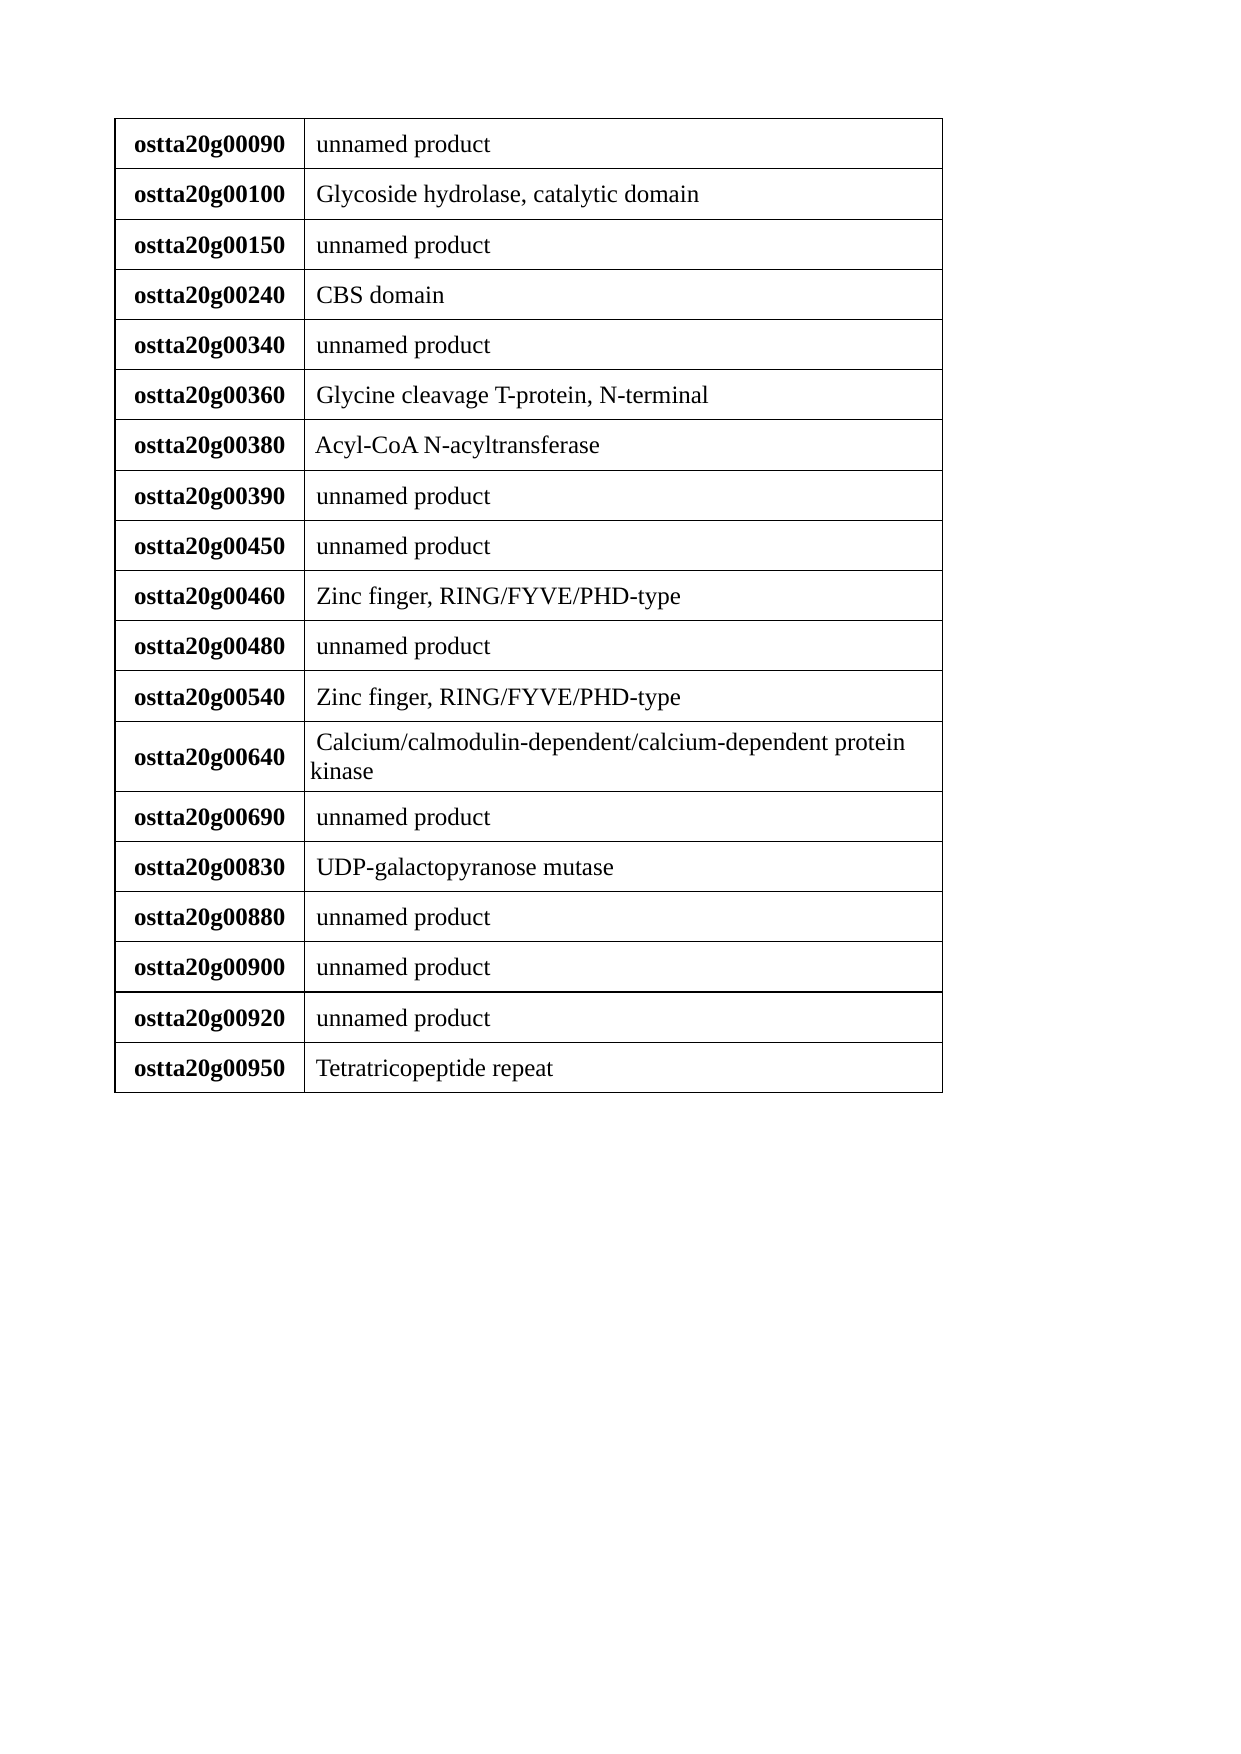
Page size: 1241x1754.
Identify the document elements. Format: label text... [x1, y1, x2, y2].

table_cell unnamed product [305, 220, 942, 269]
table_cell ostta20g00100 [116, 169, 304, 218]
table_cell unnamed product [305, 993, 942, 1042]
table_cell unnamed product [305, 621, 942, 670]
table_cell ostta20g00540 [116, 671, 304, 721]
table_cell ostta20g00090 [116, 119, 304, 168]
table_cell Tetratricopeptide repeat [305, 1043, 942, 1092]
table_cell ostta20g00640 [116, 722, 304, 791]
table_cell Zinc finger, RING/FYVE/PHD-type [305, 671, 942, 721]
table_cell unnamed product [305, 892, 942, 941]
table_cell ostta20g00690 [116, 792, 304, 841]
table_cell CBS domain [305, 270, 942, 319]
table_cell ostta20g00390 [116, 471, 304, 520]
table_cell ostta20g00830 [116, 842, 304, 891]
table_cell ostta20g00240 [116, 270, 304, 319]
table_cell Zinc finger, RING/FYVE/PHD-type [305, 571, 942, 620]
table_cell UDP-galactopyranose mutase [305, 842, 942, 891]
table_cell unnamed product [305, 942, 942, 991]
table_cell unnamed product [305, 320, 942, 369]
table_cell Acyl-CoA N-acyltransferase [305, 420, 942, 469]
table_cell unnamed product [305, 521, 942, 570]
table_cell unnamed product [305, 792, 942, 841]
table_cell unnamed product [305, 471, 942, 520]
table_cell ostta20g00150 [116, 220, 304, 269]
table_cell ostta20g00450 [116, 521, 304, 570]
table_cell ostta20g00900 [116, 942, 304, 991]
table_cell ostta20g00360 [116, 370, 304, 419]
table_cell ostta20g00950 [116, 1043, 304, 1092]
table_cell ostta20g00880 [116, 892, 304, 941]
table_cell ostta20g00480 [116, 621, 304, 670]
table_cell Calcium/calmodulin-dependent/calcium-dependent protein kinase [305, 722, 942, 791]
table_cell Glycine cleavage T-protein, N-terminal [305, 370, 942, 419]
table_cell unnamed product [305, 119, 942, 168]
table_cell Glycoside hydrolase, catalytic domain [305, 169, 942, 218]
table_cell ostta20g00340 [116, 320, 304, 369]
table_cell ostta20g00460 [116, 571, 304, 620]
table_cell ostta20g00920 [116, 993, 304, 1042]
table_cell ostta20g00380 [116, 420, 304, 469]
